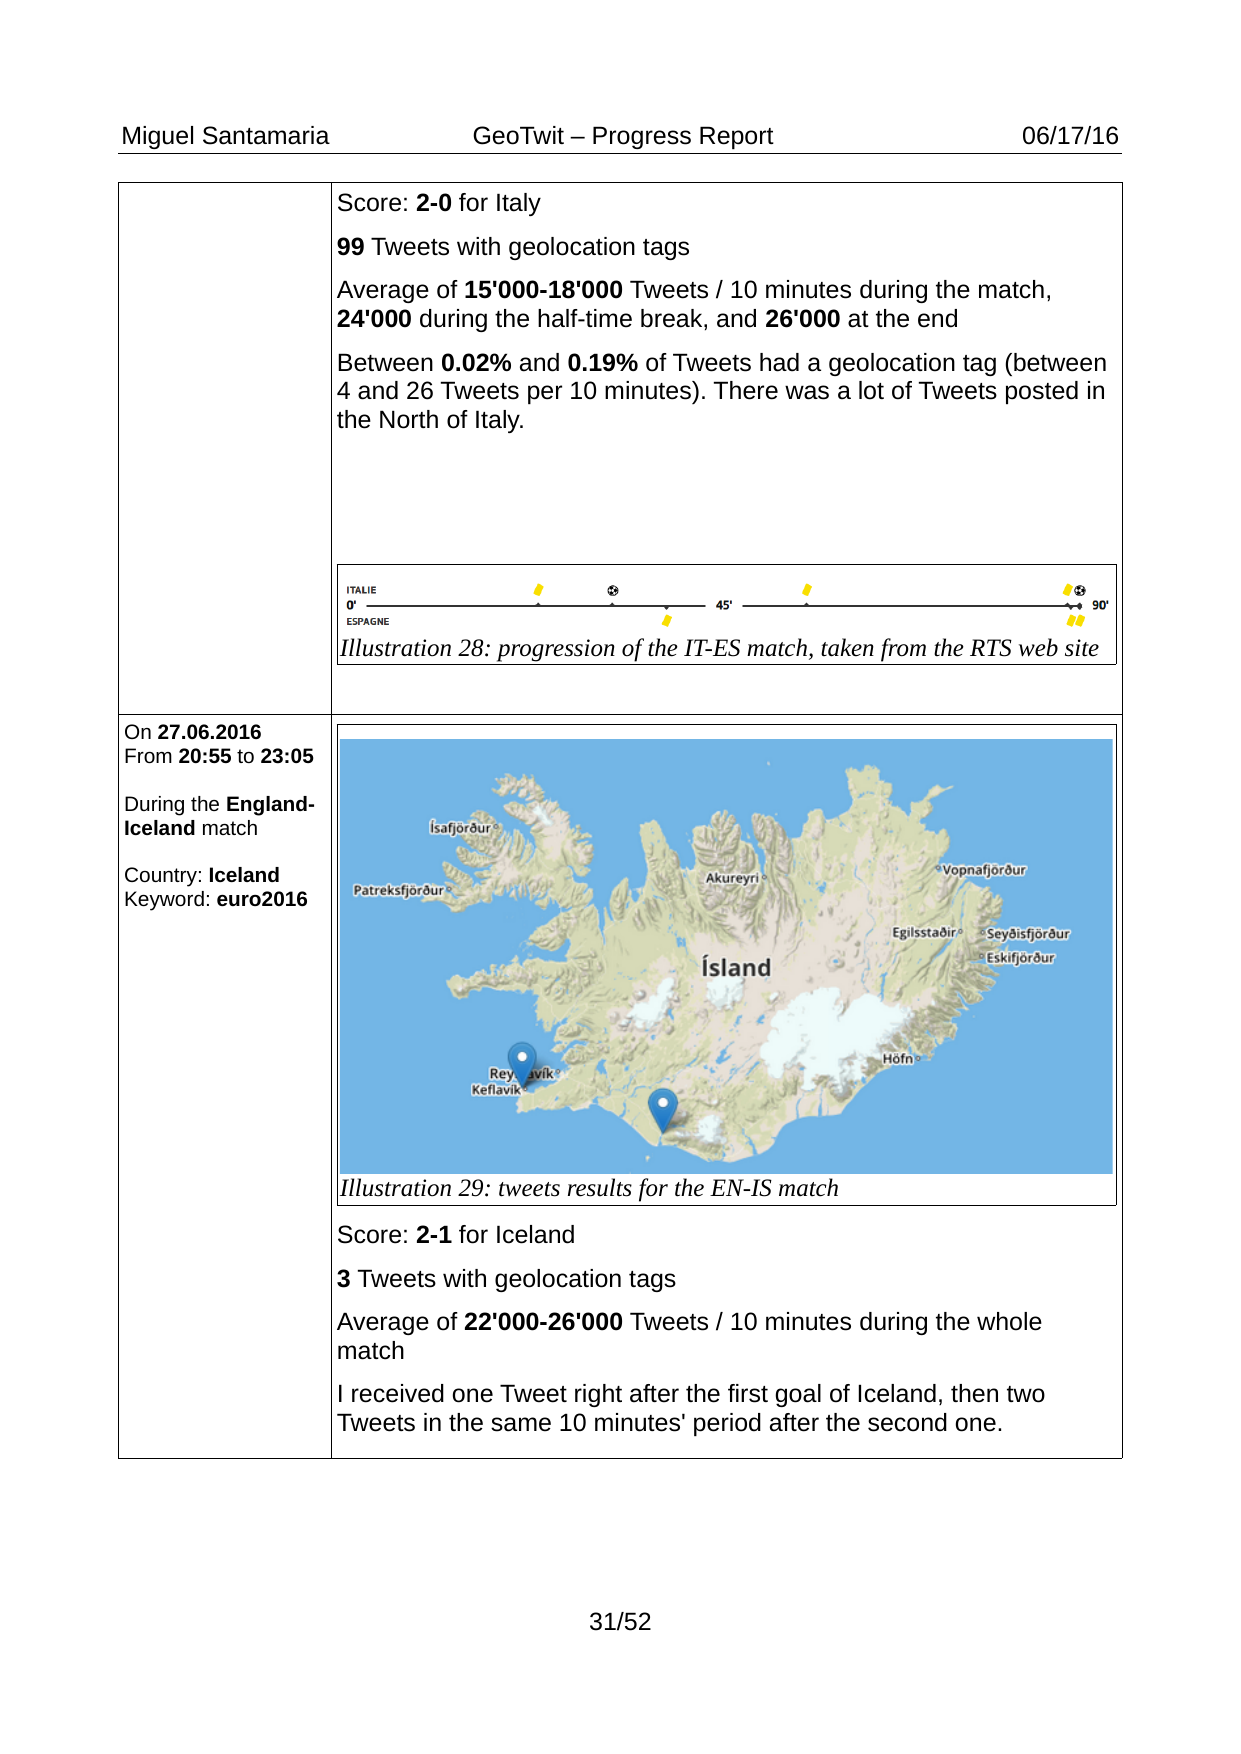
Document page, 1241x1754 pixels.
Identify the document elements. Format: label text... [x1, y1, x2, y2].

table_cell Score: 2-0 for Italy 99 Tweets with geolocation tags Average of 15'000-18'000 Tweets / 10 minutes during the match, 24'000 during the half-time break, and 26'000 at the end Between 0.02% and 0.19% of Tweets had a geolocation tag (between 4 and 26 Tweets per 10 minutes). There was a lot of Tweets posted in the North of Italy. [332, 183, 1122, 714]
picture [340, 579, 1113, 633]
table_cell On 27.06.2016 From 20:55 to 23:05 During the England-Iceland match Country: Iceland Keyword: euro2016 [119, 715, 331, 1457]
picture [339, 739, 1113, 1174]
table_cell Score: 2-1 for Iceland 3 Tweets with geolocation tags Average of 22'000-26'000 Tweets / 10 minutes during the whole match I received one Tweet right after the first goal of Iceland, then two Tweets in the same 10 minutes' period after the second one. [332, 715, 1122, 1457]
table_cell [119, 183, 331, 714]
